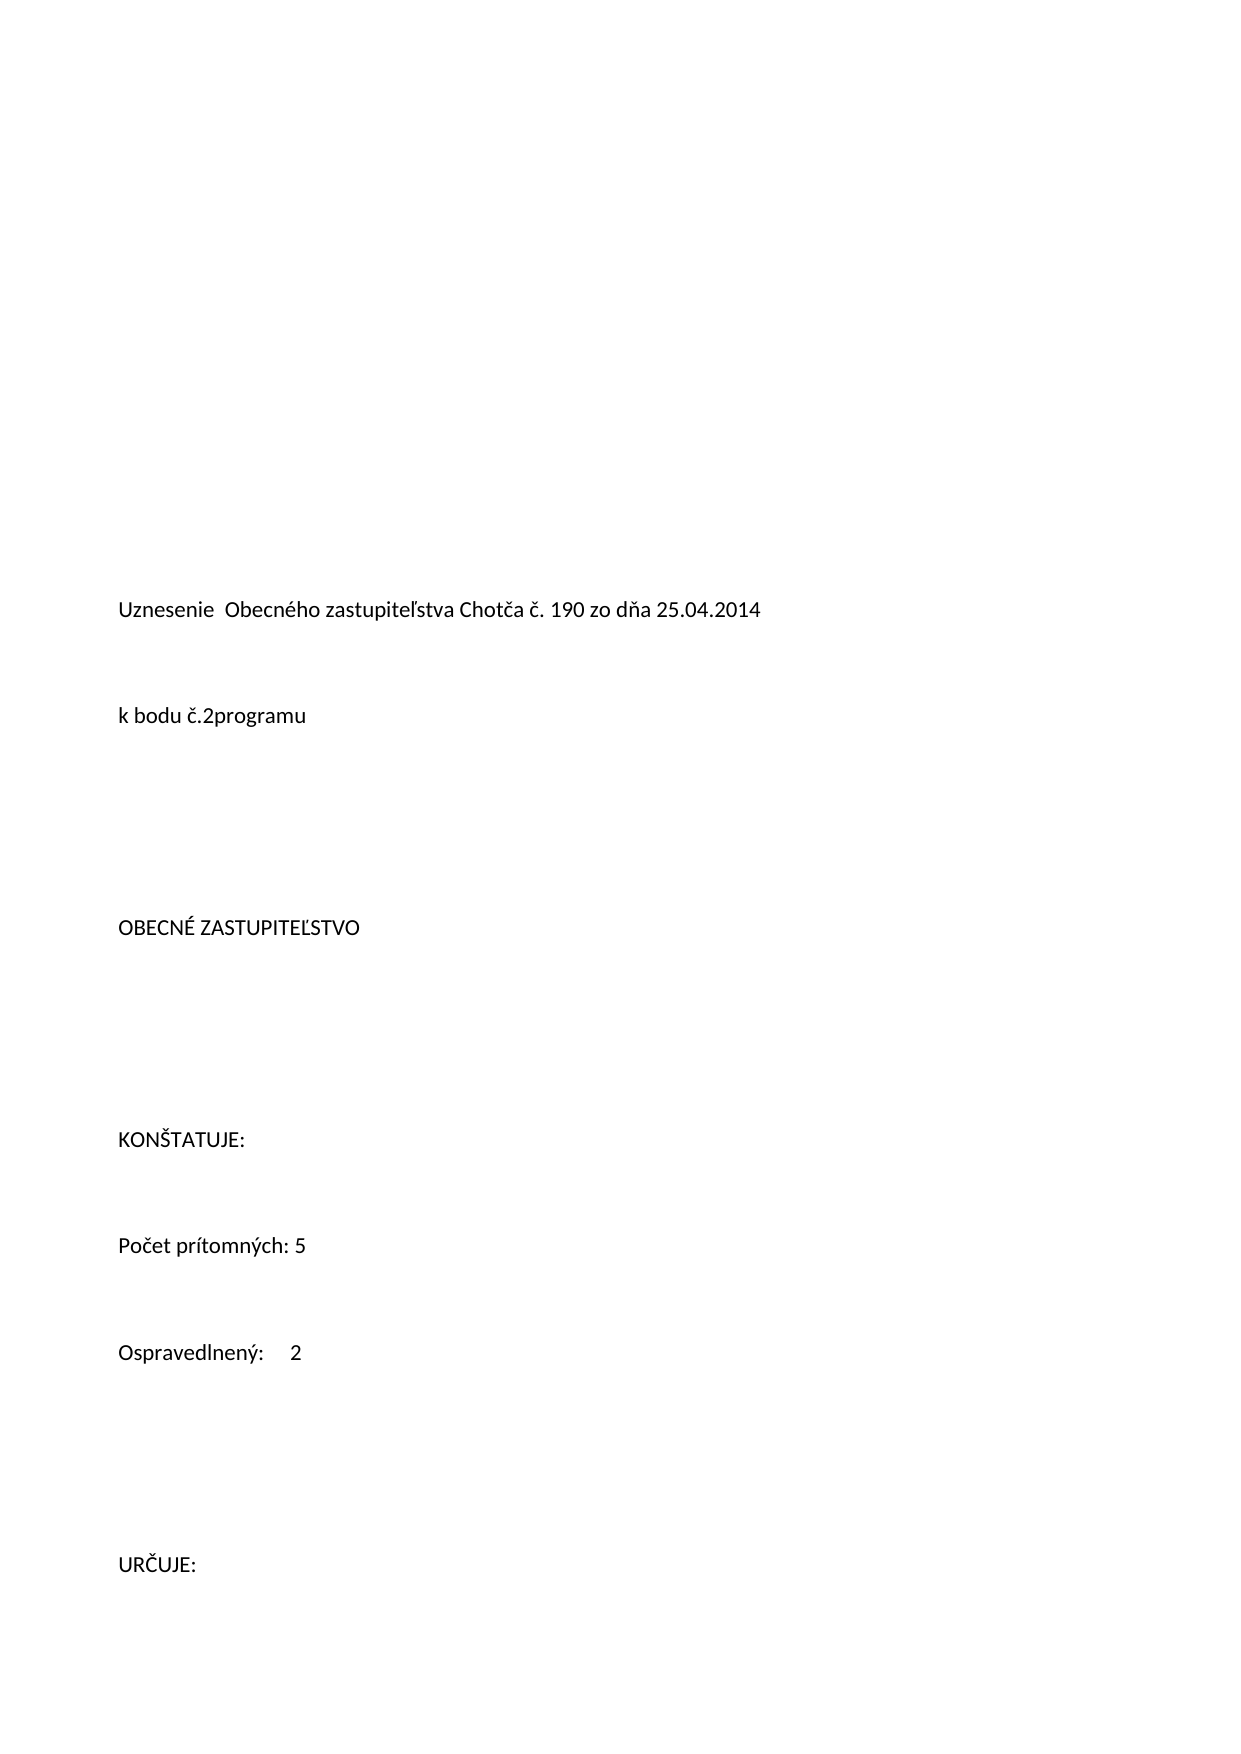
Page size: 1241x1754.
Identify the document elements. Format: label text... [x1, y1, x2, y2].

text k bodu č.2programu [118, 701, 1122, 729]
text URČUJE: [118, 1550, 1122, 1578]
text Ospravedlnený: 2 [118, 1338, 1122, 1366]
text OBECNÉ ZASTUPITEĽSTVO [118, 913, 1122, 941]
text Počet prítomných: 5 [118, 1232, 1122, 1259]
text KONŠTATUJE: [118, 1126, 1122, 1153]
text Uznesenie Obecného zastupiteľstva Chotča č. 190 zo dňa 25.04.2014 [118, 595, 1122, 623]
